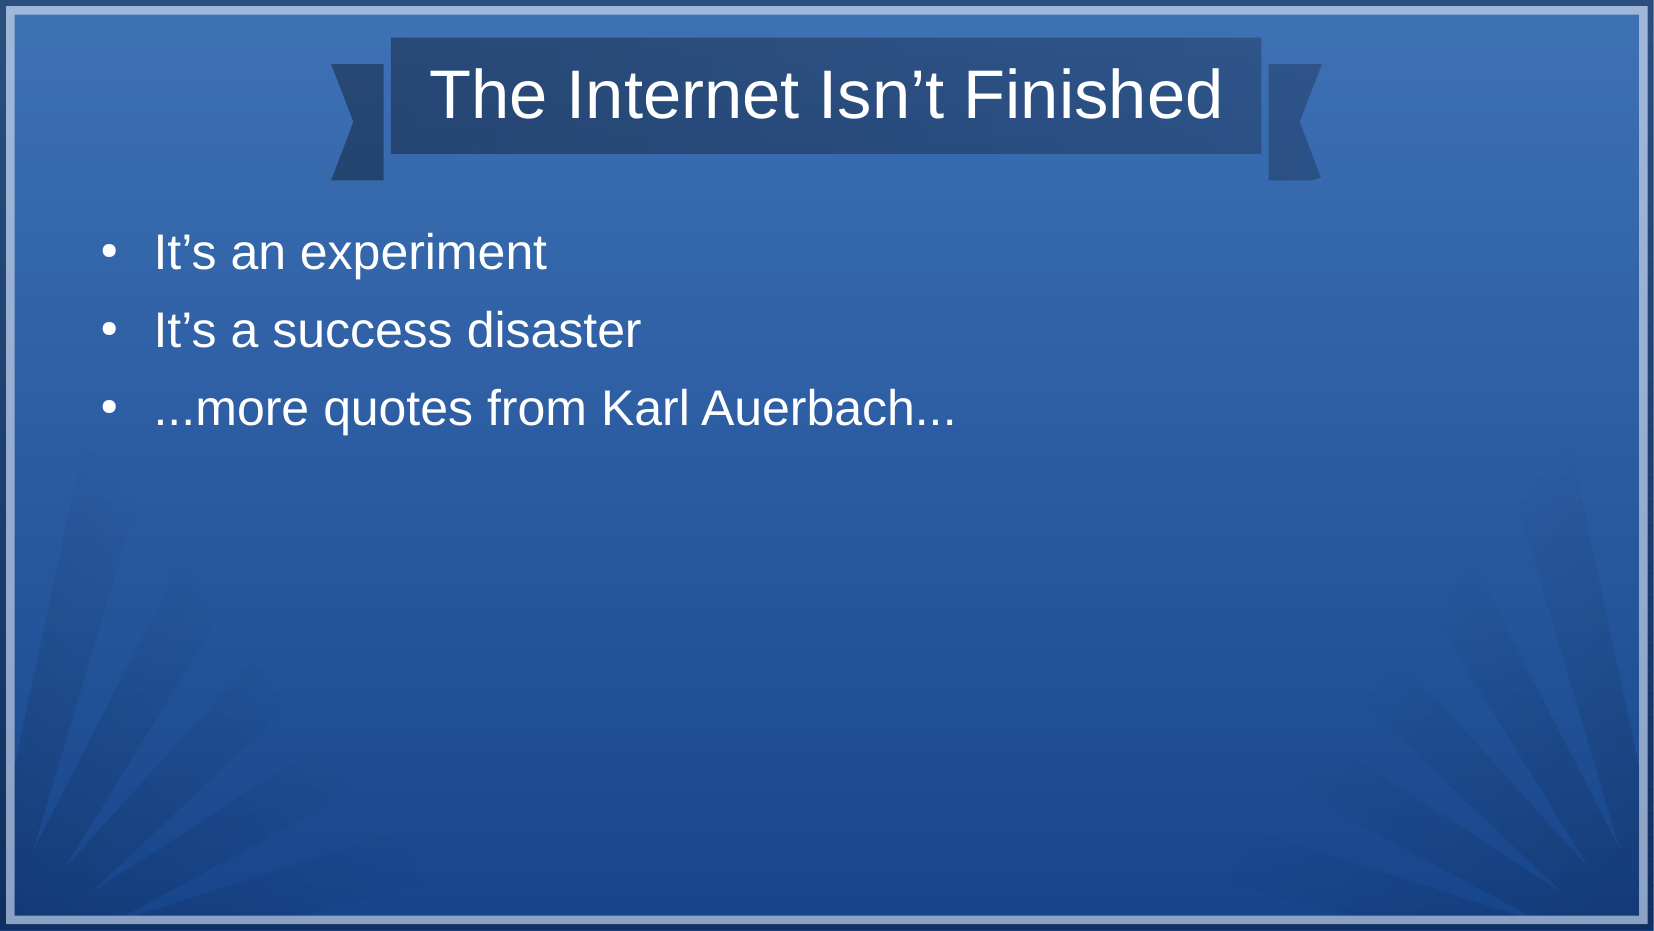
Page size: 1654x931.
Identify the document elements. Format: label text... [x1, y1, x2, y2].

list It’s an experiment It’s a success disaster ...more quotes from Karl Auerbach... [82, 224, 1571, 848]
title The Internet Isn’t Finished [389, 35, 1264, 154]
